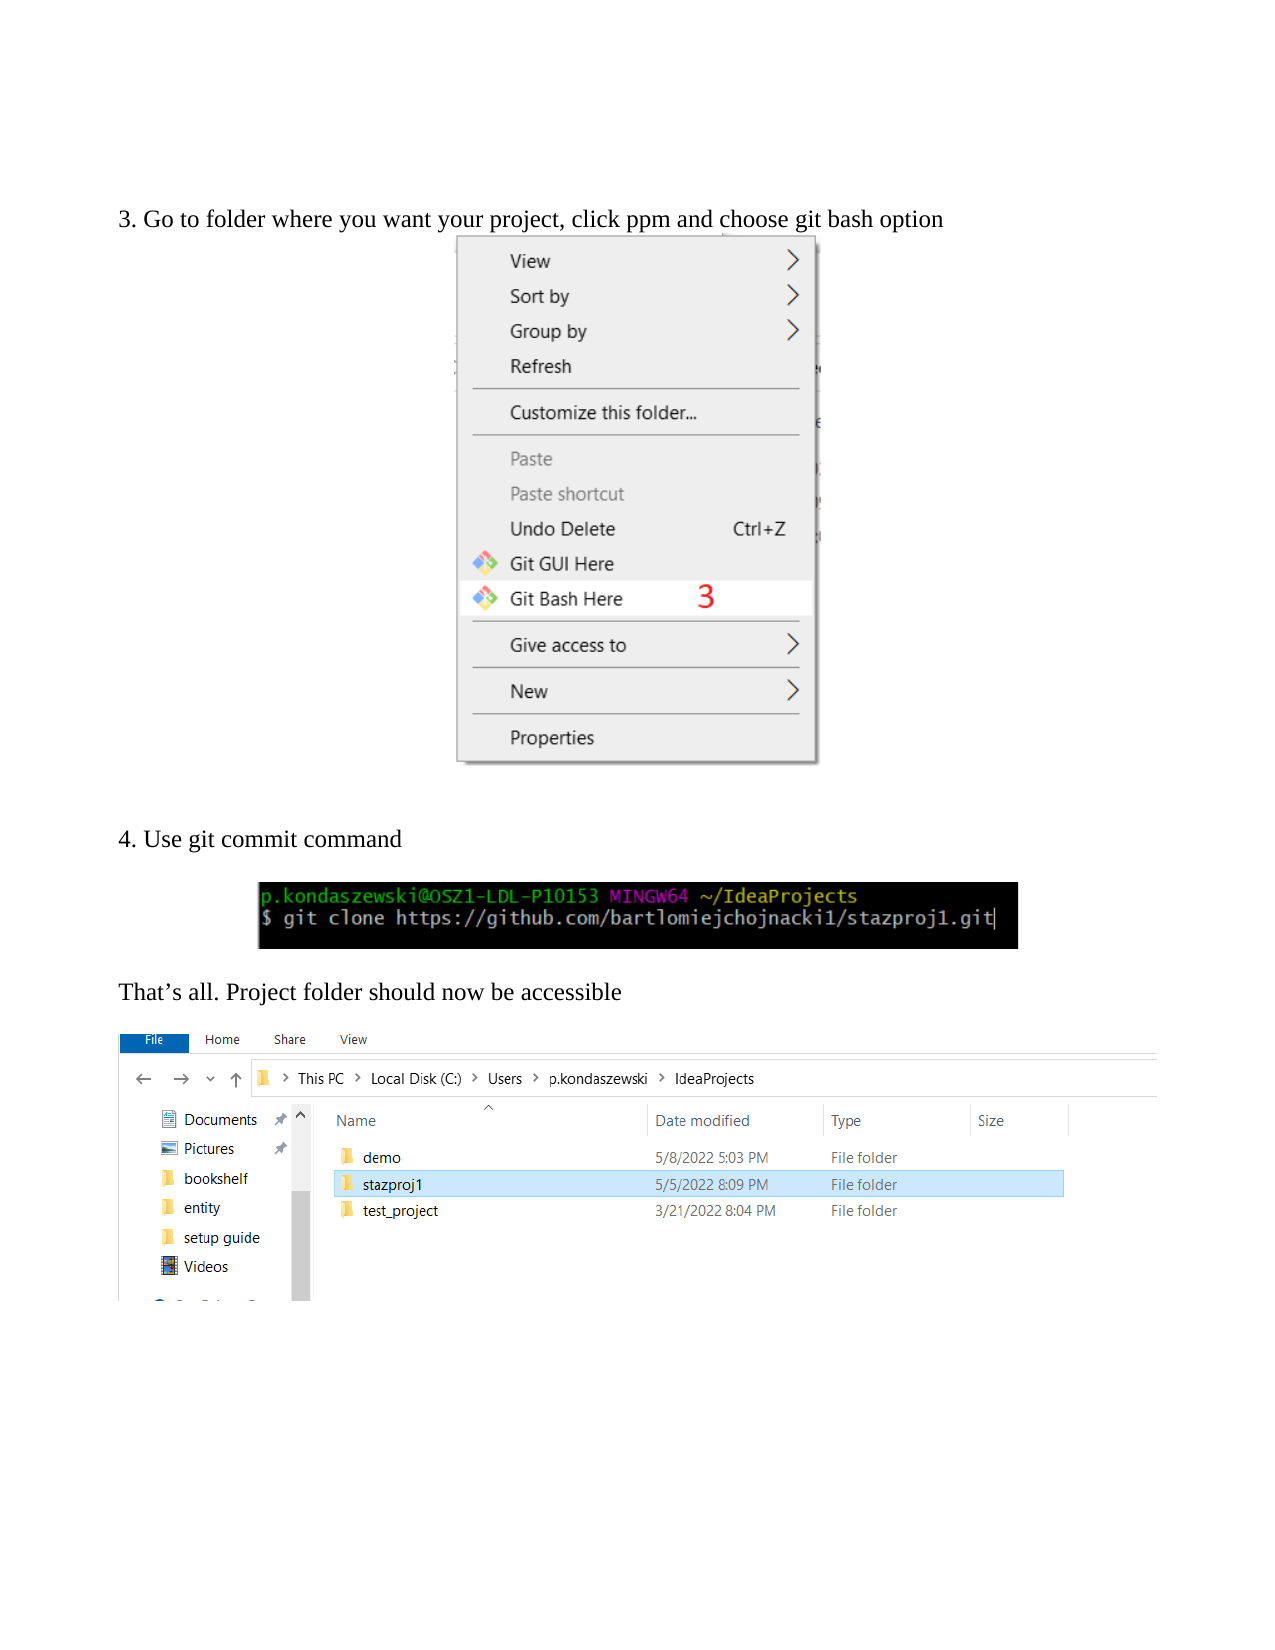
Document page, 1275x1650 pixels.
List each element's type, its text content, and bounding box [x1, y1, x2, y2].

text That’s all. Project folder should now be accessible [118, 977, 1157, 1006]
picture [118, 1034, 1157, 1301]
text 4. Use git commit command [118, 824, 1157, 853]
text 3. Go to folder where you want your project, click ppm and choose git bash option [118, 204, 1157, 233]
picture [256, 882, 1019, 949]
picture [454, 233, 821, 767]
